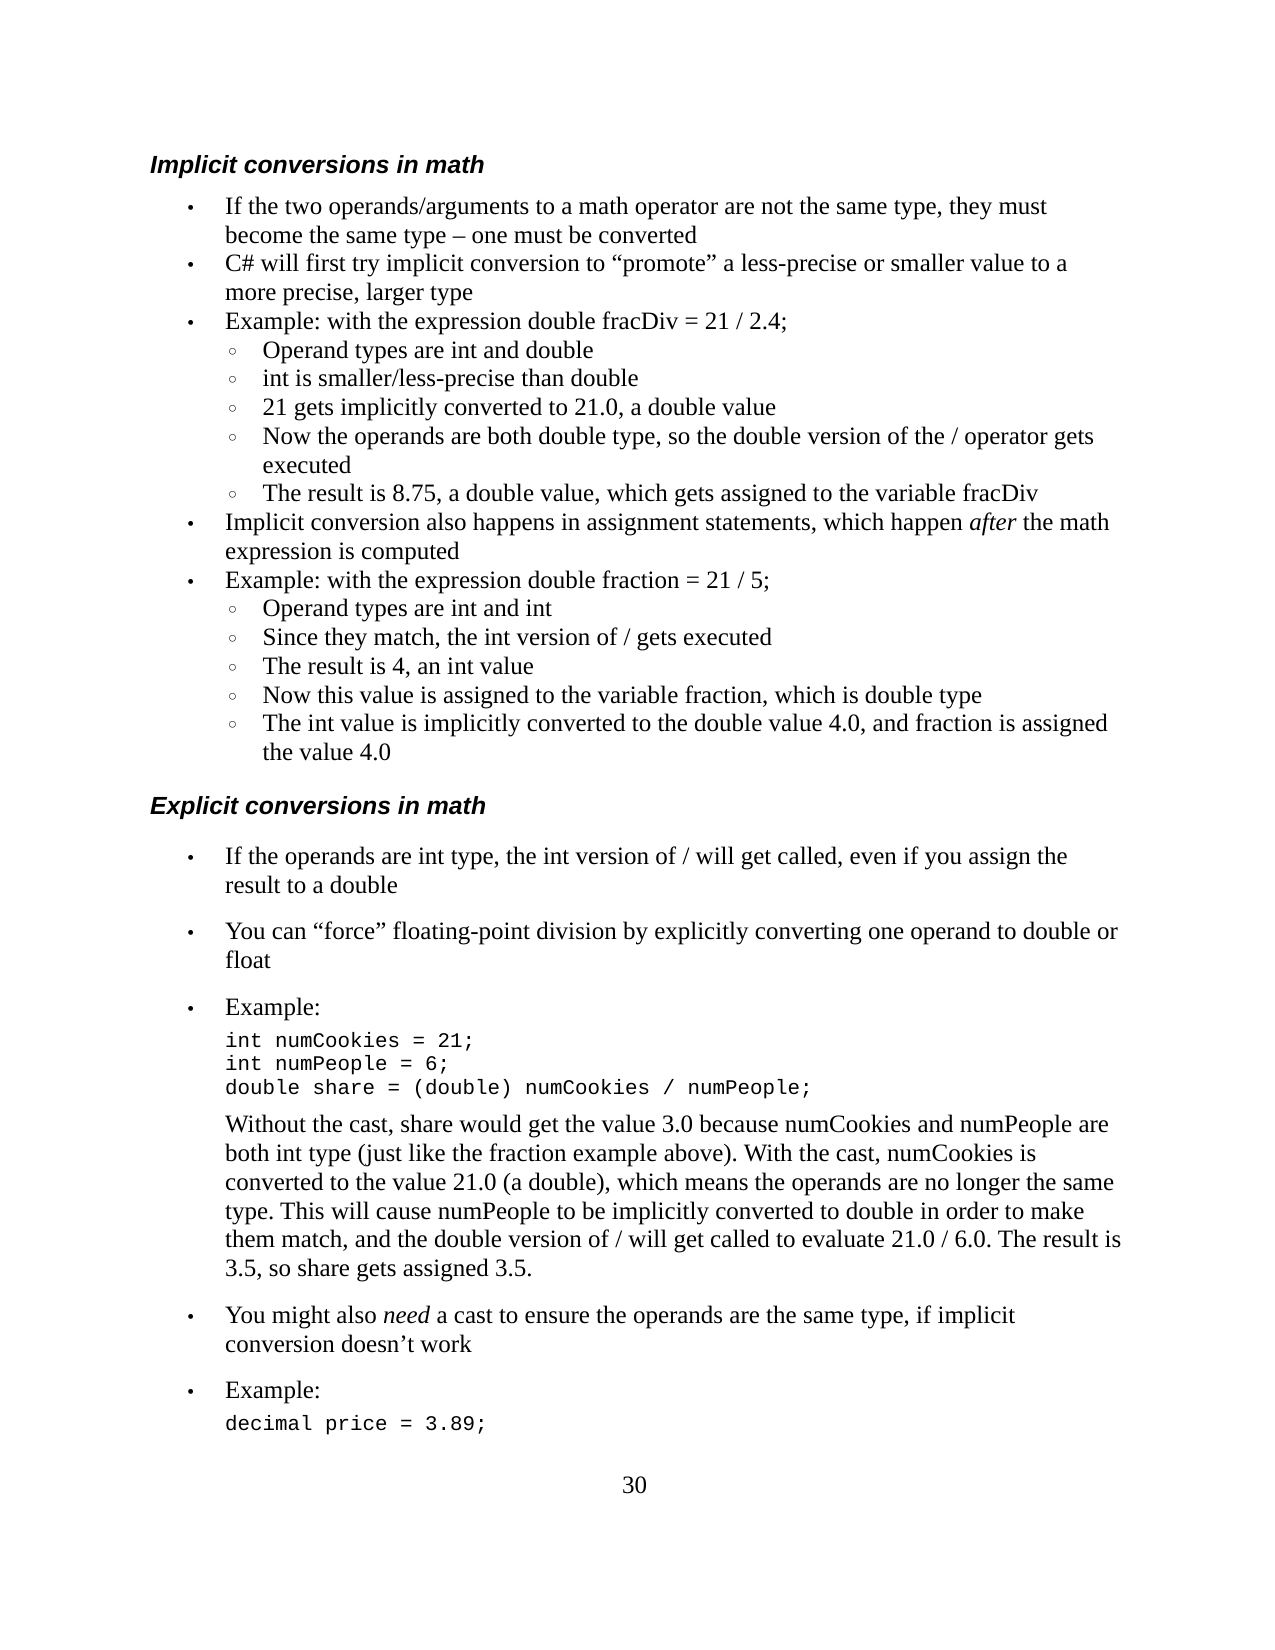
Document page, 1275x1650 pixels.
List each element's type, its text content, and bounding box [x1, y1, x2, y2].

list Now the operands are both double type, so the double version of the / operator gets executed [225, 421, 1125, 478]
list Example: [187, 1375, 1125, 1404]
list Example: with the expression double fracDiv = 21 / 2.4; [187, 306, 1125, 335]
list The int value is implicitly converted to the double value 4.0, and fraction is assigned the value 4.0 [225, 708, 1125, 766]
list Since they match, the int version of / gets executed [225, 622, 1125, 651]
list int numPeople = 6; [187, 1053, 1125, 1077]
list If the operands are int type, the int version of / will get called, even if you assign the result to a double [187, 841, 1125, 898]
list int numCookies = 21; [187, 1029, 1125, 1053]
list Implicit conversion also happens in assignment statements, which happen after the math expression is computed [187, 507, 1125, 565]
list If the two operands/arguments to a math operator are not the same type, they must become the same type – one must be converted [187, 191, 1125, 248]
list Operand types are int and int [225, 593, 1125, 622]
list Example: [187, 992, 1125, 1021]
list You can “force” floating-point division by explicitly converting one operand to double or float [187, 916, 1125, 974]
subtitle Explicit conversions in math [150, 791, 1125, 819]
list You might also need a cast to ensure the operands are the same type, if implicit conversion doesn’t work [187, 1300, 1125, 1357]
list The result is 8.75, a double value, which gets assigned to the variable fracDiv [225, 478, 1125, 507]
list Operand types are int and double [225, 335, 1125, 363]
list double share = (double) numCookies / numPeople; [187, 1077, 1125, 1101]
list 21 gets implicitly converted to 21.0, a double value [225, 392, 1125, 421]
list decimal price = 3.89; [187, 1413, 1125, 1437]
list The result is 4, an int value [225, 651, 1125, 680]
list Without the cast, share would get the value 3.0 because numCookies and numPeople are both int type (just like the fraction example above). With the cast, numCookies is converted to the value 21.0 (a double), which means the operands are no longer the same type. This will cause numPeople to be implicitly converted to double in order to make them match, and the double version of / will get called to evaluate 21.0 / 6.0. The result is 3.5, so share gets assigned 3.5. [187, 1109, 1125, 1282]
list Example: with the expression double fraction = 21 / 5; [187, 565, 1125, 593]
list C# will first try implicit conversion to “promote” a less-precise or smaller value to a more precise, larger type [187, 248, 1125, 306]
list int is smaller/less-precise than double [225, 363, 1125, 392]
subtitle Implicit conversions in math [150, 150, 1125, 178]
list Now this value is assigned to the variable fraction, which is double type [225, 680, 1125, 708]
